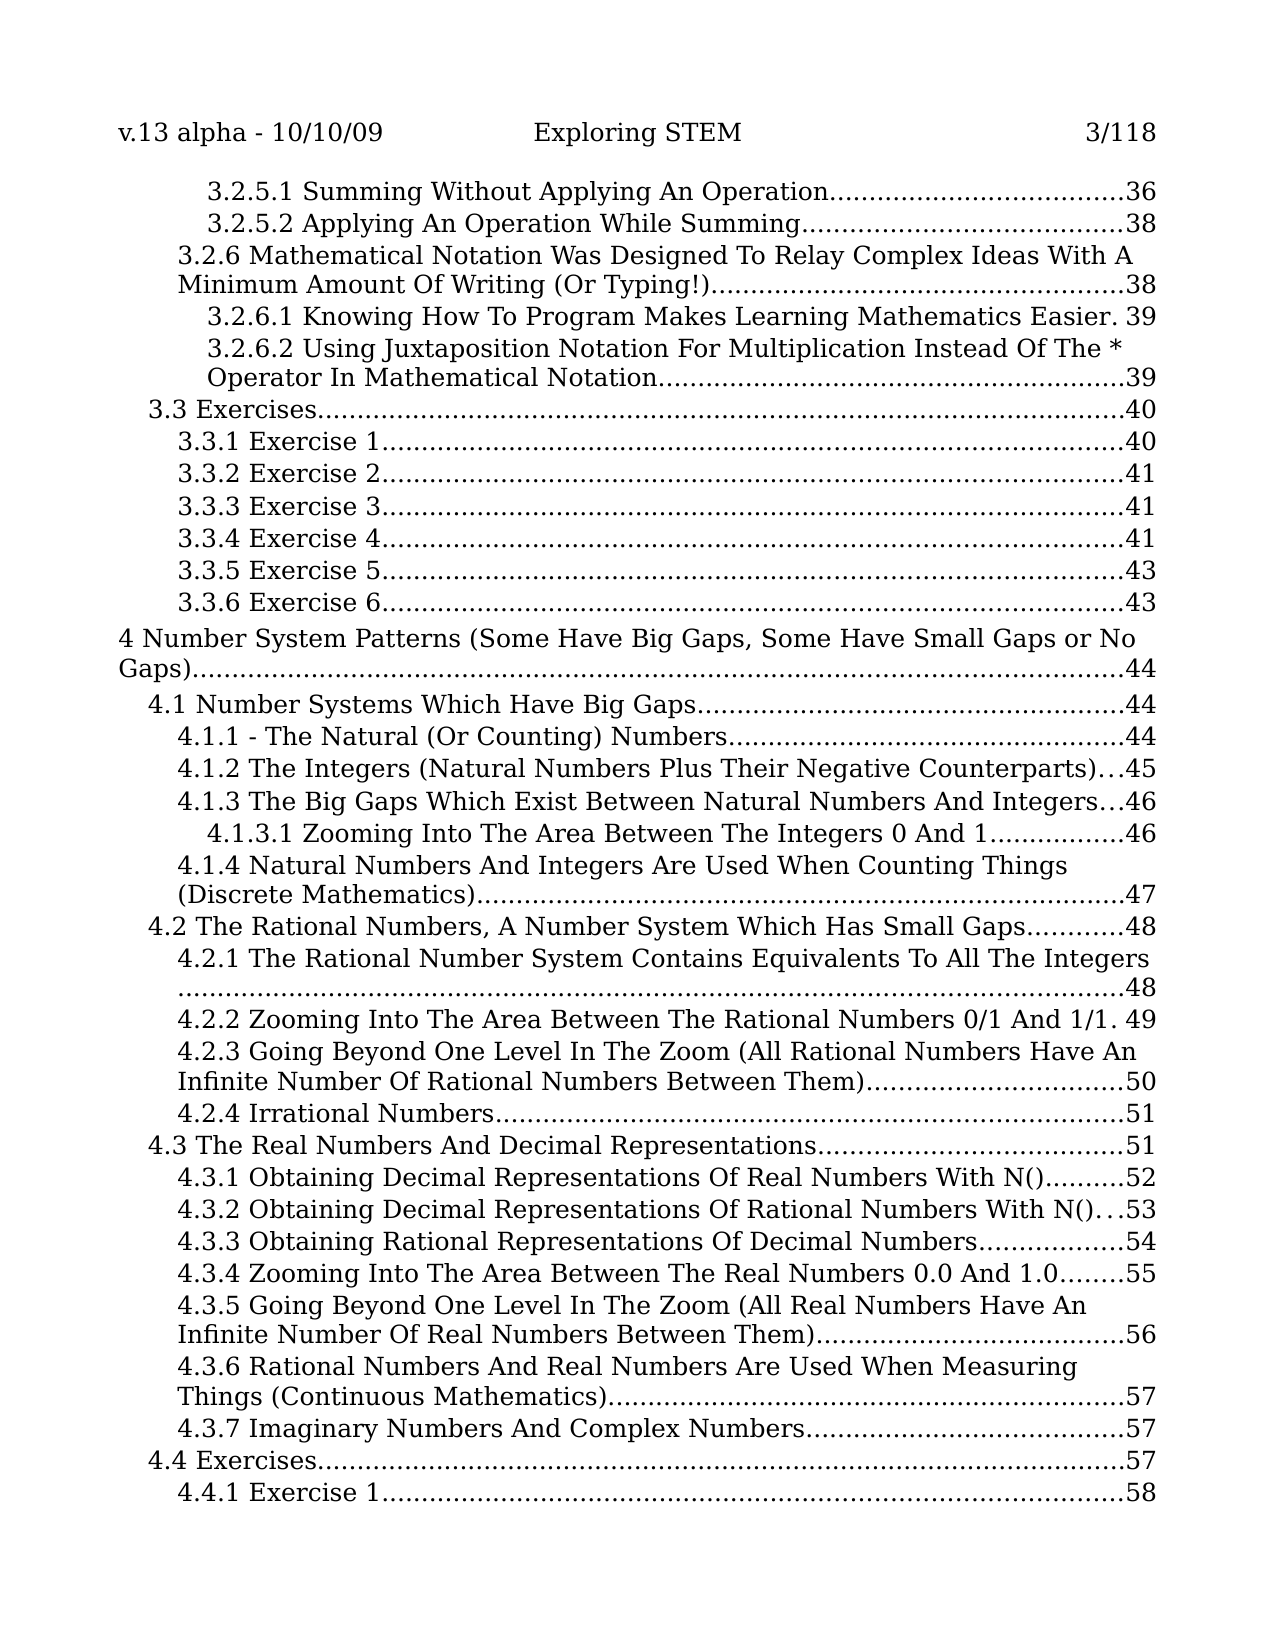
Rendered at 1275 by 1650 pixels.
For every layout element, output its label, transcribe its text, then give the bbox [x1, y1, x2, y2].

text 3.3.3 Exercise 3 41 [177, 492, 1157, 521]
text 3.3 Exercises 40 [148, 396, 1157, 425]
text 4.3.2 Obtaining Decimal Representations Of Rational Numbers With N() 53 [177, 1195, 1157, 1224]
text 3.2.5.1 Summing Without Applying An Operation 36 [207, 177, 1157, 206]
text 4 Number System Patterns (Some Have Big Gaps, Some Have Small Gaps or No Gaps) 44 [118, 625, 1157, 683]
text 4.2 The Rational Numbers, A Number System Which Has Small Gaps 48 [148, 912, 1157, 941]
text 4.4.1 Exercise 1 58 [177, 1478, 1157, 1507]
text 4.4 Exercises 57 [148, 1446, 1157, 1475]
text 4.3.1 Obtaining Decimal Representations Of Real Numbers With N() 52 [177, 1163, 1157, 1192]
text 3.3.1 Exercise 1 40 [177, 428, 1157, 457]
text 3.2.6.1 Knowing How To Program Makes Learning Mathematics Easier 39 [207, 302, 1157, 331]
text 4.3.5 Going Beyond One Level In The Zoom (All Real Numbers Have An Infinite Number Of Real Numbers Between Them) 56 [177, 1291, 1157, 1350]
text 4.1.4 Natural Numbers And Integers Are Used When Counting Things (Discrete Mathematics) 47 [177, 851, 1157, 909]
text 4.1.2 The Integers (Natural Numbers Plus Their Negative Counterparts) 45 [177, 755, 1157, 784]
text 4.1.3.1 Zooming Into The Area Between The Integers 0 And 1 46 [207, 819, 1157, 848]
text 4.3.4 Zooming Into The Area Between The Real Numbers 0.0 And 1.0 55 [177, 1259, 1157, 1288]
text 4.3.3 Obtaining Rational Representations Of Decimal Numbers 54 [177, 1227, 1157, 1256]
text 4.2.1 The Rational Number System Contains Equivalents To All The Integers 48 [177, 944, 1157, 1003]
text 4.2.2 Zooming Into The Area Between The Rational Numbers 0/1 And 1/1 49 [177, 1006, 1157, 1035]
text 4.1 Number Systems Which Have Big Gaps 44 [148, 691, 1157, 720]
text 3.2.6 Mathematical Notation Was Designed To Relay Complex Ideas With A Minimum Amount Of Writing (Or Typing!) 38 [177, 241, 1157, 299]
text 4.3 The Real Numbers And Decimal Representations 51 [148, 1131, 1157, 1160]
text 4.3.7 Imaginary Numbers And Complex Numbers 57 [177, 1414, 1157, 1443]
text 4.2.4 Irrational Numbers 51 [177, 1099, 1157, 1128]
text 4.2.3 Going Beyond One Level In The Zoom (All Rational Numbers Have An Infinite Number Of Rational Numbers Between Them) 50 [177, 1038, 1157, 1096]
text 4.3.6 Rational Numbers And Real Numbers Are Used When Measuring Things (Continuous Mathematics). 57 [177, 1353, 1157, 1411]
text 4.1.3 The Big Gaps Which Exist Between Natural Numbers And Integers 46 [177, 787, 1157, 816]
text 3.3.4 Exercise 4 41 [177, 524, 1157, 553]
text 3.3.2 Exercise 2 41 [177, 460, 1157, 489]
text 3.2.6.2 Using Juxtaposition Notation For Multiplication Instead Of The * Operator In Mathematical Notation 39 [207, 334, 1157, 393]
text 3.2.5.2 Applying An Operation While Summing 38 [207, 209, 1157, 238]
text 4.1.1 - The Natural (Or Counting) Numbers 44 [177, 723, 1157, 752]
text 3.3.6 Exercise 6 43 [177, 588, 1157, 617]
text 3.3.5 Exercise 5 43 [177, 556, 1157, 585]
